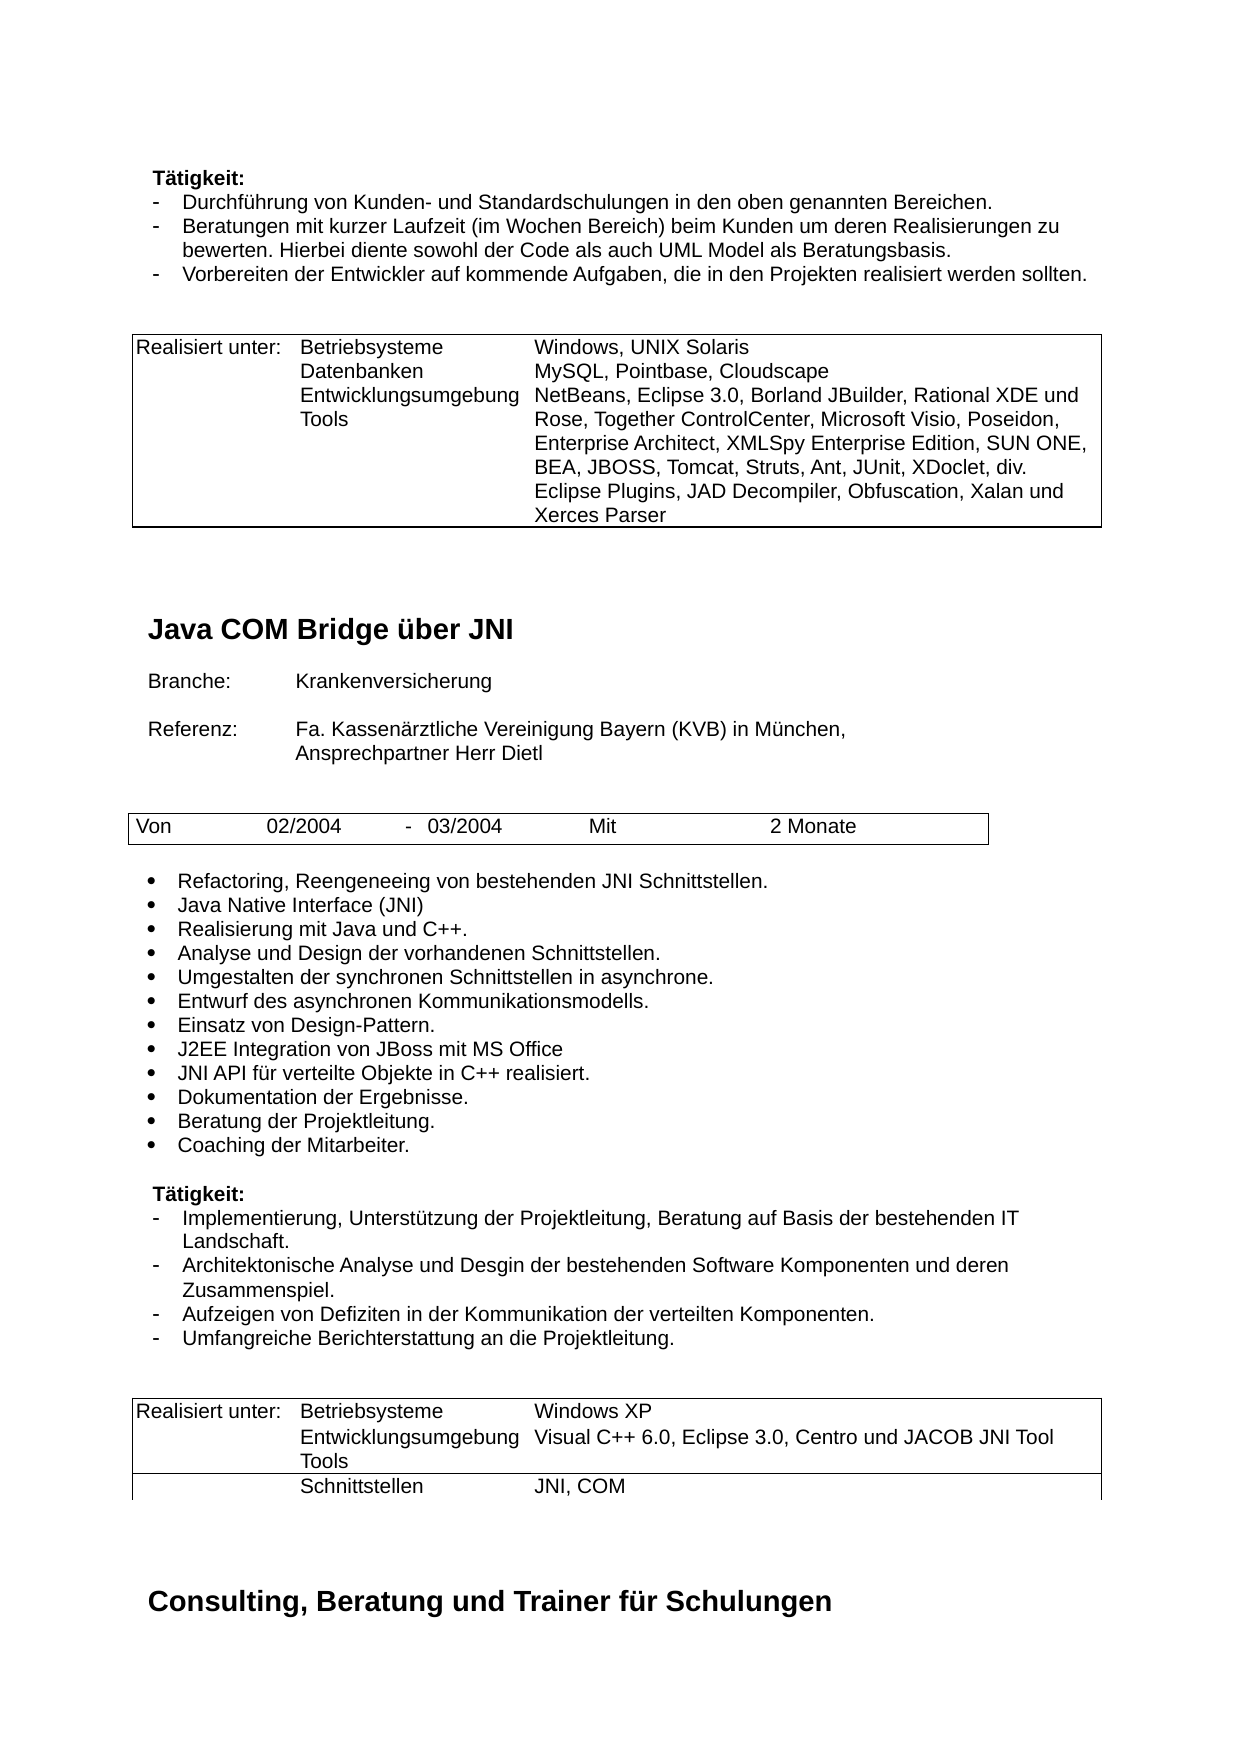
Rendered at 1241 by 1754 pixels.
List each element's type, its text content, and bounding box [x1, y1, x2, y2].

table_cell JNI, COM [531, 1474, 1101, 1500]
list Umfangreiche Berichterstattung an die Projektleitung. [152, 1325, 1110, 1349]
list Beratungen mit kurzer Laufzeit (im Wochen Bereich) beim Kunden um deren Realisierungen zu bewerten. Hierbei diente sowohl der Code als auch UML Model als Beratungsbasis. [152, 214, 1110, 262]
text Tätigkeit: [152, 1181, 1110, 1205]
list Durchführung von Kunden- und Standardschulungen in den oben genannten Bereichen. [152, 190, 1110, 214]
list Aufzeigen von Defiziten in der Kommunikation der verteilten Komponenten. [152, 1301, 1110, 1325]
table_cell Entwicklungsumgebung Tools [297, 1425, 531, 1473]
list J2EE Integration von JBoss mit MS Office [148, 1037, 1110, 1061]
table_header Windows XP [531, 1399, 1101, 1425]
text Branche: Krankenversicherung [148, 669, 1110, 693]
list Refactoring, Reengeneeing von bestehenden JNI Schnittstellen. [148, 869, 1110, 893]
table_header Realisiert unter: [133, 1399, 297, 1425]
list Umgestalten der synchronen Schnittstellen in asynchrone. [148, 965, 1110, 989]
list Analyse und Design der vorhandenen Schnittstellen. [148, 941, 1110, 965]
list Realisierung mit Java und C++. [148, 917, 1110, 941]
text Ansprechpartner Herr Dietl [221, 741, 1110, 765]
table_cell Visual C++ 6.0, Eclipse 3.0, Centro und JACOB JNI Tool [531, 1425, 1101, 1473]
table_header Mit [581, 814, 762, 844]
list Vorbereiten der Entwickler auf kommende Aufgaben, die in den Projekten realisiert werden sollten. [152, 262, 1110, 286]
table_header Von [129, 814, 259, 844]
list Java Native Interface (JNI) [148, 893, 1110, 917]
list Einsatz von Design-Pattern. [148, 1013, 1110, 1037]
subtitle Consulting, Beratung und Trainer für Schulungen [148, 1584, 1110, 1618]
table_cell NetBeans, Eclipse 3.0, Borland JBuilder, Rational XDE und Rose, Together ControlCenter, Microsoft Visio, Poseidon, Enterprise Architect, XMLSpy Enterprise Edition, SUN ONE, BEA, JBOSS, Tomcat, Struts, Ant, JUnit, XDoclet, div. Eclipse Plugins, JAD Decompiler, Obfuscation, Xalan und Xerces Parser [531, 383, 1101, 526]
table_cell [133, 383, 297, 526]
list Entwurf des asynchronen Kommunikationsmodells. [148, 989, 1110, 1013]
table_header 2 Monate [763, 814, 988, 844]
list Beratung der Projektleitung. [148, 1109, 1110, 1133]
list Coaching der Mitarbeiter. [148, 1133, 1110, 1157]
text Tätigkeit: [152, 166, 1110, 190]
table_header - [398, 814, 420, 844]
table_header 02/2004 [259, 814, 398, 844]
table_header 03/2004 [420, 814, 581, 844]
list Dokumentation der Ergebnisse. [148, 1085, 1110, 1109]
table_cell Schnittstellen [297, 1474, 531, 1500]
table_cell [133, 1425, 297, 1473]
table_cell Entwicklungsumgebung Tools [297, 383, 531, 526]
list Implementierung, Unterstützung der Projektleitung, Beratung auf Basis der bestehenden IT Landschaft. [152, 1205, 1110, 1253]
table_header Realisiert unter: [133, 335, 297, 383]
list JNI API für verteilte Objekte in C++ realisiert. [148, 1061, 1110, 1085]
table_header Windows, UNIX Solaris MySQL, Pointbase, Cloudscape [531, 335, 1101, 383]
subtitle Java COM Bridge über JNI [148, 612, 1110, 645]
table_header Betriebsysteme [297, 1399, 531, 1425]
text Referenz: Fa. Kassenärztliche Vereinigung Bayern (KVB) in München, [148, 717, 1110, 741]
table_cell [133, 1474, 297, 1500]
list Architektonische Analyse und Desgin der bestehenden Software Komponenten und deren Zusammenspiel. [152, 1253, 1110, 1301]
table_header Betriebsysteme Datenbanken [297, 335, 531, 383]
